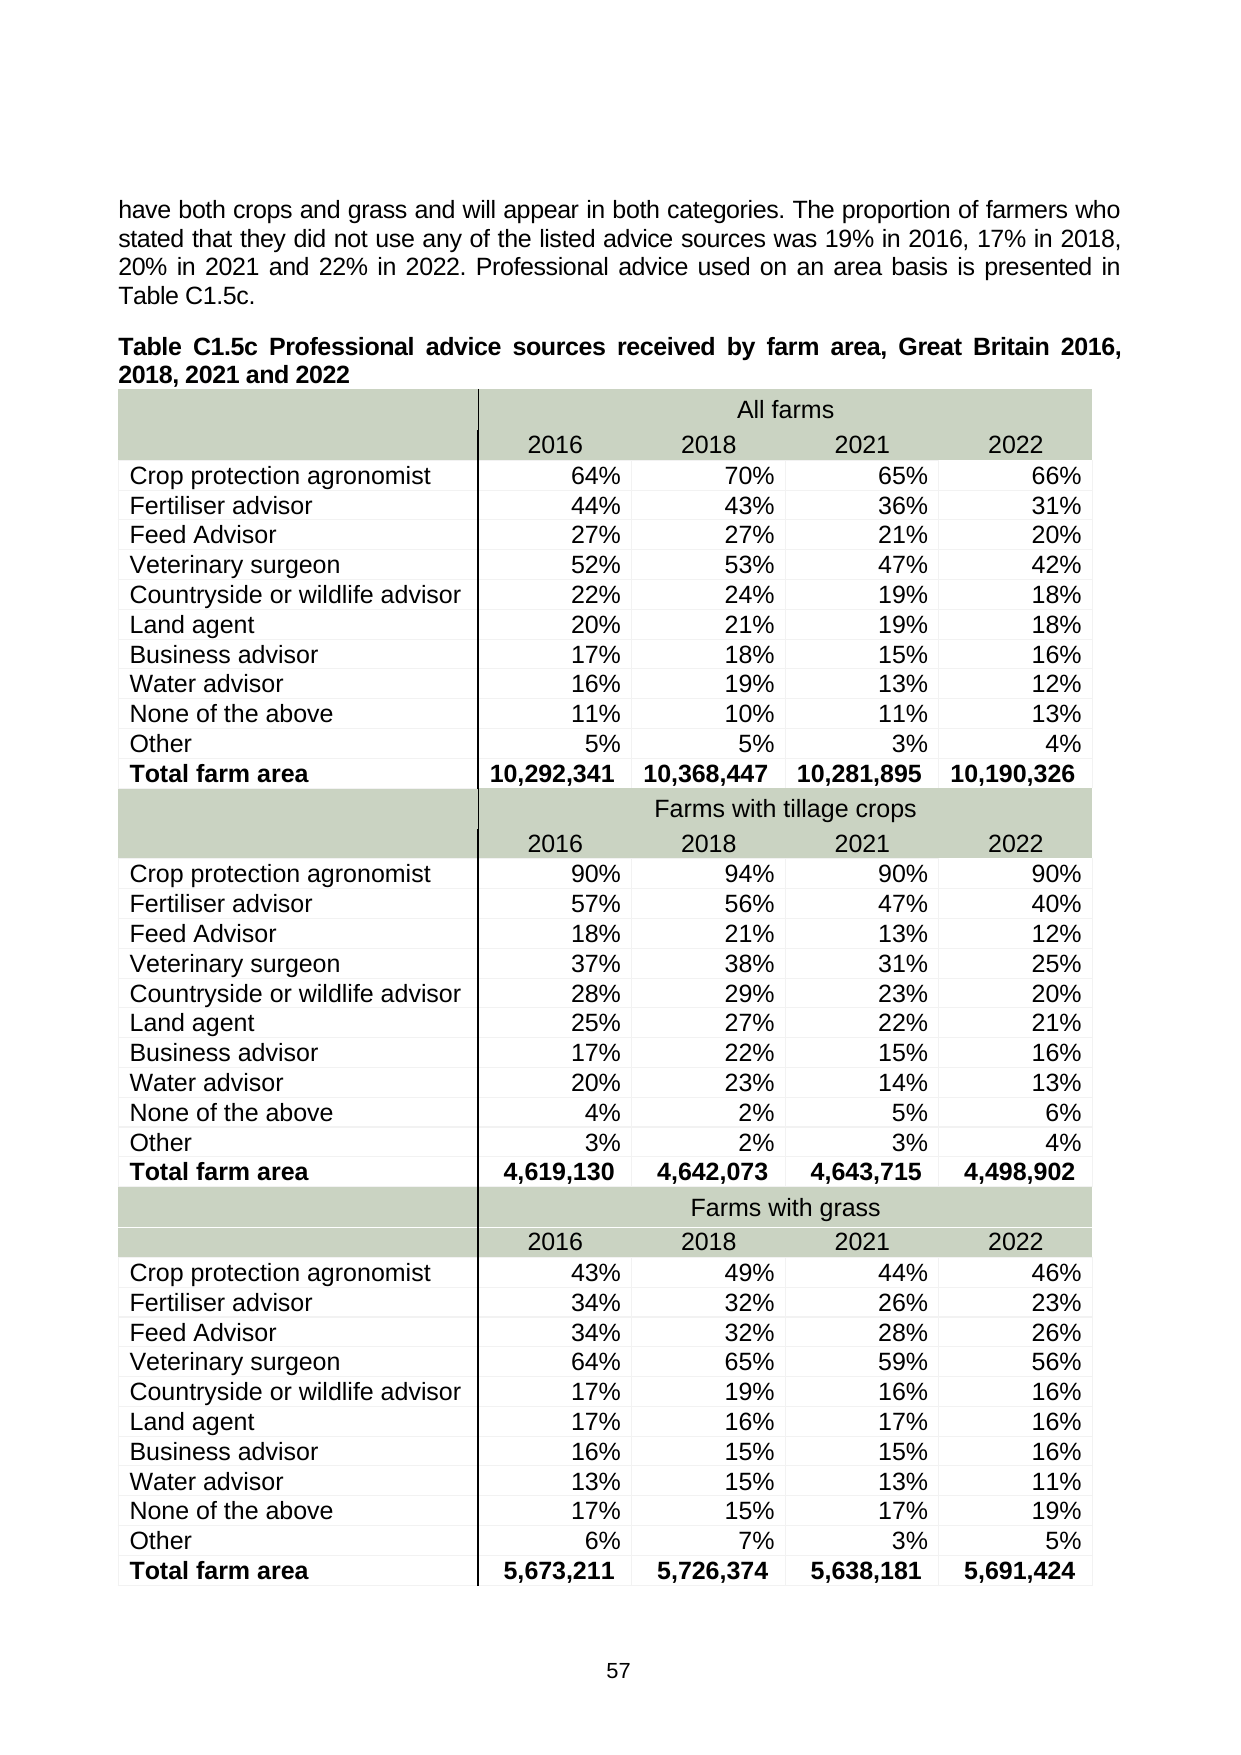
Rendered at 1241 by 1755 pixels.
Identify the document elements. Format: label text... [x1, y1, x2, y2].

table_cell Countryside or wildlife advisor [119, 979, 477, 1007]
table_cell 20% [939, 979, 1092, 1007]
table_cell 2022 [939, 430, 1092, 460]
table_cell 19% [632, 1377, 785, 1406]
table_cell 47% [786, 889, 938, 918]
table_cell 5% [479, 729, 631, 758]
table_cell 2022 [939, 829, 1092, 858]
table_cell 2021 [785, 1228, 939, 1257]
table_cell 11% [786, 699, 938, 728]
table_cell 23% [786, 979, 938, 1007]
table_cell 13% [479, 1466, 631, 1495]
table_cell 2018 [632, 1228, 785, 1257]
table_cell 25% [939, 949, 1092, 977]
table_cell 17% [479, 1496, 631, 1525]
table_cell Fertiliser advisor [119, 1288, 477, 1316]
table_cell 16% [786, 1377, 938, 1406]
table_cell Veterinary surgeon [119, 1347, 477, 1376]
table_cell 32% [632, 1318, 785, 1346]
table_cell 27% [632, 520, 785, 549]
table_cell 94% [632, 859, 785, 888]
table_cell Water advisor [119, 669, 477, 698]
table_cell Land agent [119, 1008, 477, 1037]
table_cell 15% [786, 640, 938, 668]
table_cell 21% [632, 610, 785, 638]
table_cell 6% [939, 1098, 1092, 1126]
table_cell 25% [479, 1008, 631, 1037]
table_cell 2016 [479, 829, 632, 858]
table_cell 11% [939, 1466, 1092, 1495]
table_cell 4% [479, 1098, 631, 1126]
table_cell 16% [939, 1377, 1092, 1406]
table_cell 21% [939, 1008, 1092, 1037]
table_cell 19% [939, 1496, 1092, 1525]
table_cell 18% [479, 919, 631, 948]
table_cell Countryside or wildlife advisor [119, 580, 477, 609]
table_cell 12% [939, 669, 1092, 698]
table_cell Fertiliser advisor [119, 491, 477, 519]
table_cell 16% [479, 1437, 631, 1465]
table_cell 15% [632, 1466, 785, 1495]
table_cell 7% [632, 1526, 785, 1555]
table_cell 10,281,895 [786, 759, 938, 787]
table_cell Total farm area [119, 759, 477, 787]
table_cell Veterinary surgeon [119, 550, 477, 579]
table_cell 3% [786, 1526, 938, 1555]
table_cell 43% [479, 1258, 631, 1287]
table_cell Feed Advisor [119, 919, 477, 948]
table_cell Feed Advisor [119, 520, 477, 549]
table_cell 3% [786, 729, 938, 758]
table_cell 15% [786, 1437, 938, 1465]
table_cell 2% [632, 1098, 785, 1126]
table_cell 64% [479, 1347, 631, 1376]
table_cell Feed Advisor [119, 1318, 477, 1346]
table_cell 13% [939, 699, 1092, 728]
table_cell 3% [786, 1128, 938, 1156]
table_cell 4,643,715 [786, 1157, 938, 1186]
table_cell 56% [939, 1347, 1092, 1376]
table_cell 6% [479, 1526, 631, 1555]
table_cell 53% [632, 550, 785, 579]
table_header [118, 389, 478, 430]
table_cell 5,638,181 [786, 1556, 938, 1584]
table_cell 2021 [785, 829, 939, 858]
table_cell 10,368,447 [632, 759, 785, 787]
table_cell 23% [939, 1288, 1092, 1316]
table_cell Land agent [119, 1407, 477, 1436]
table_cell 16% [479, 669, 631, 698]
table_cell 2022 [939, 1228, 1092, 1257]
table_cell Business advisor [119, 1038, 477, 1067]
table_cell 47% [786, 550, 938, 579]
table_cell 28% [786, 1318, 938, 1346]
table_cell 2018 [632, 430, 785, 460]
table_cell 5,726,374 [632, 1556, 785, 1584]
table_cell 32% [632, 1288, 785, 1316]
table_cell 20% [479, 1068, 631, 1097]
table_cell 24% [632, 580, 785, 609]
table_cell Farms with tillage crops [479, 788, 1092, 829]
table_cell 31% [939, 491, 1092, 519]
table_cell 16% [939, 1038, 1092, 1067]
table_cell 4,619,130 [479, 1157, 631, 1186]
table_cell 13% [939, 1068, 1092, 1097]
table_cell 90% [939, 858, 1092, 888]
table_cell 2% [632, 1128, 785, 1156]
table_cell 15% [632, 1496, 785, 1525]
table_cell 26% [939, 1318, 1092, 1346]
table_cell 17% [786, 1496, 938, 1525]
table_cell 20% [939, 520, 1092, 549]
table_cell 4,498,902 [939, 1157, 1092, 1186]
table_cell 18% [939, 610, 1092, 638]
table_cell 4,642,073 [632, 1157, 785, 1186]
table_cell 10,292,341 [479, 759, 631, 787]
table_cell 26% [786, 1288, 938, 1316]
table_cell 44% [479, 491, 631, 519]
table_cell 34% [479, 1288, 631, 1316]
table_cell 57% [479, 889, 631, 918]
table_cell Crop protection agronomist [119, 1258, 477, 1287]
table_cell 22% [632, 1038, 785, 1067]
table_cell 29% [632, 979, 785, 1007]
table_cell 56% [632, 889, 785, 918]
table_cell Fertiliser advisor [119, 889, 477, 918]
table_cell 42% [939, 550, 1092, 579]
table_cell 16% [939, 1437, 1092, 1465]
table_cell 46% [939, 1258, 1092, 1287]
table_cell [118, 1187, 477, 1227]
table_cell Land agent [119, 610, 477, 638]
table_cell 4% [939, 729, 1092, 758]
table_cell 66% [939, 460, 1092, 489]
table_cell 11% [479, 699, 631, 728]
table_cell Crop protection agronomist [119, 461, 477, 489]
table_cell 17% [479, 1407, 631, 1436]
table_cell 31% [786, 949, 938, 977]
table_cell Other [119, 1128, 477, 1156]
table_cell 90% [786, 859, 938, 888]
table_cell 16% [632, 1407, 785, 1436]
table_cell 21% [786, 520, 938, 549]
table_cell Business advisor [119, 640, 477, 668]
table_cell 5% [939, 1526, 1092, 1555]
table_cell 16% [939, 640, 1092, 668]
table_cell 5% [632, 729, 785, 758]
table_cell Countryside or wildlife advisor [119, 1377, 477, 1406]
table_cell 12% [939, 919, 1092, 948]
table_cell 10% [632, 699, 785, 728]
table_cell 28% [479, 979, 631, 1007]
table_cell 21% [632, 919, 785, 948]
table_header All farms [479, 389, 1092, 430]
table_cell 90% [479, 859, 631, 888]
table_cell 18% [632, 640, 785, 668]
table_cell Total farm area [119, 1556, 477, 1584]
table_cell 34% [479, 1318, 631, 1346]
table_cell 22% [786, 1008, 938, 1037]
table_cell 70% [632, 461, 785, 489]
table_cell 40% [939, 889, 1092, 918]
table_cell 15% [786, 1038, 938, 1067]
table_cell Farms with grass [479, 1187, 1092, 1227]
table_cell 2021 [785, 430, 939, 460]
table_cell 14% [786, 1068, 938, 1097]
table_cell 19% [786, 610, 938, 638]
table_cell 4% [939, 1128, 1092, 1156]
table_cell 19% [632, 669, 785, 698]
table_cell 64% [479, 461, 631, 489]
table_cell [118, 789, 478, 829]
table_cell None of the above [119, 1496, 477, 1525]
table_cell 13% [786, 1466, 938, 1495]
table_cell 19% [786, 580, 938, 609]
table_cell 23% [632, 1068, 785, 1097]
table_cell 5% [786, 1098, 938, 1126]
table_cell 37% [479, 949, 631, 977]
table_cell 59% [786, 1347, 938, 1376]
table_cell 17% [479, 1377, 631, 1406]
table_cell 10,190,326 [939, 759, 1092, 787]
table_cell Business advisor [119, 1437, 477, 1465]
table_cell Veterinary surgeon [119, 949, 477, 977]
table_cell 65% [632, 1347, 785, 1376]
table_cell 36% [786, 491, 938, 519]
table_cell 43% [632, 491, 785, 519]
table_cell None of the above [119, 1098, 477, 1126]
table_cell 17% [786, 1407, 938, 1436]
table_cell 13% [786, 919, 938, 948]
table_cell Other [119, 729, 477, 758]
table_cell 38% [632, 949, 785, 977]
table_cell 17% [479, 1038, 631, 1067]
table_cell 18% [939, 580, 1092, 609]
table_cell 27% [479, 520, 631, 549]
table_cell Water advisor [119, 1068, 477, 1097]
table_cell 44% [786, 1258, 938, 1287]
table_cell 52% [479, 550, 631, 579]
table_cell 27% [632, 1008, 785, 1037]
table_cell Crop protection agronomist [119, 859, 477, 888]
text Table C1.5c Professional advice sources received by farm area, Great Britain 2016, 2018, 2021 and 2022 [118, 331, 1122, 389]
table_cell Other [119, 1526, 477, 1555]
table_cell 2016 [479, 430, 632, 460]
table_cell 49% [632, 1258, 785, 1287]
table_cell Water advisor [119, 1466, 477, 1495]
table_cell 17% [479, 640, 631, 668]
table_cell 20% [479, 610, 631, 638]
table_cell 2018 [632, 829, 785, 858]
table_cell 16% [939, 1407, 1092, 1436]
table_cell 13% [786, 669, 938, 698]
table_cell [118, 1228, 477, 1257]
table_cell 5,673,211 [479, 1556, 631, 1584]
table_cell [118, 829, 477, 858]
table_cell 3% [479, 1128, 631, 1156]
table_cell [118, 430, 477, 460]
table_cell 15% [632, 1437, 785, 1465]
text have both crops and grass and will appear in both categories. The proportion of farmers who stated that they did not use any of the listed advice sources was 19% in 2016, 17% in 2018, 20% in 2021 and 22% in 2022. Professional advice used on an area basis is presented in Table C1.5c. [118, 195, 1122, 310]
table_cell None of the above [119, 699, 477, 728]
table_cell 5,691,424 [939, 1556, 1092, 1584]
table_cell Total farm area [119, 1157, 477, 1186]
table_cell 65% [786, 461, 938, 489]
table_cell 2016 [479, 1228, 632, 1257]
table_cell 22% [479, 580, 631, 609]
